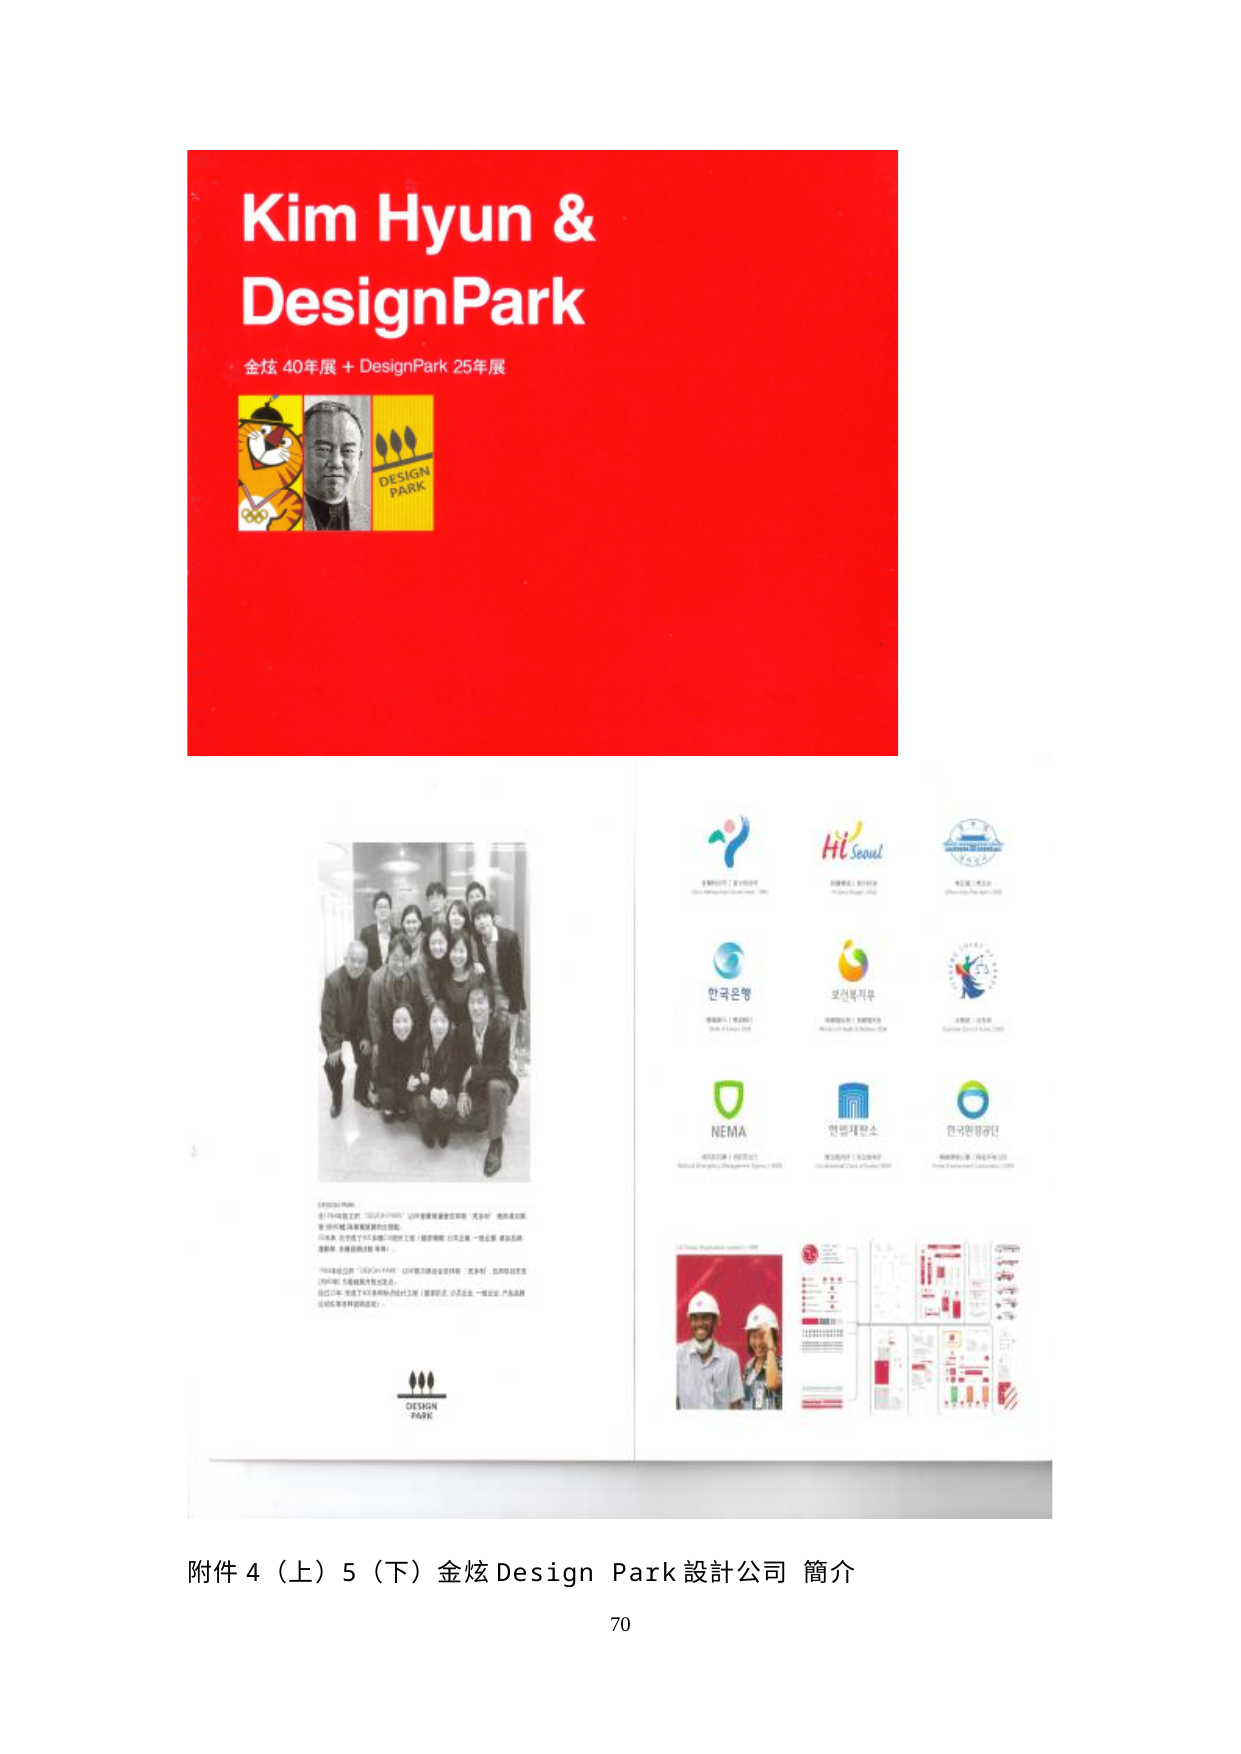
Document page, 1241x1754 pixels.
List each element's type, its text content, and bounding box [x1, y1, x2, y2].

picture [187, 150, 1053, 1519]
text 附件4（上）5（下）金炫Design Park設計公司 簡介 [187, 1552, 1053, 1589]
